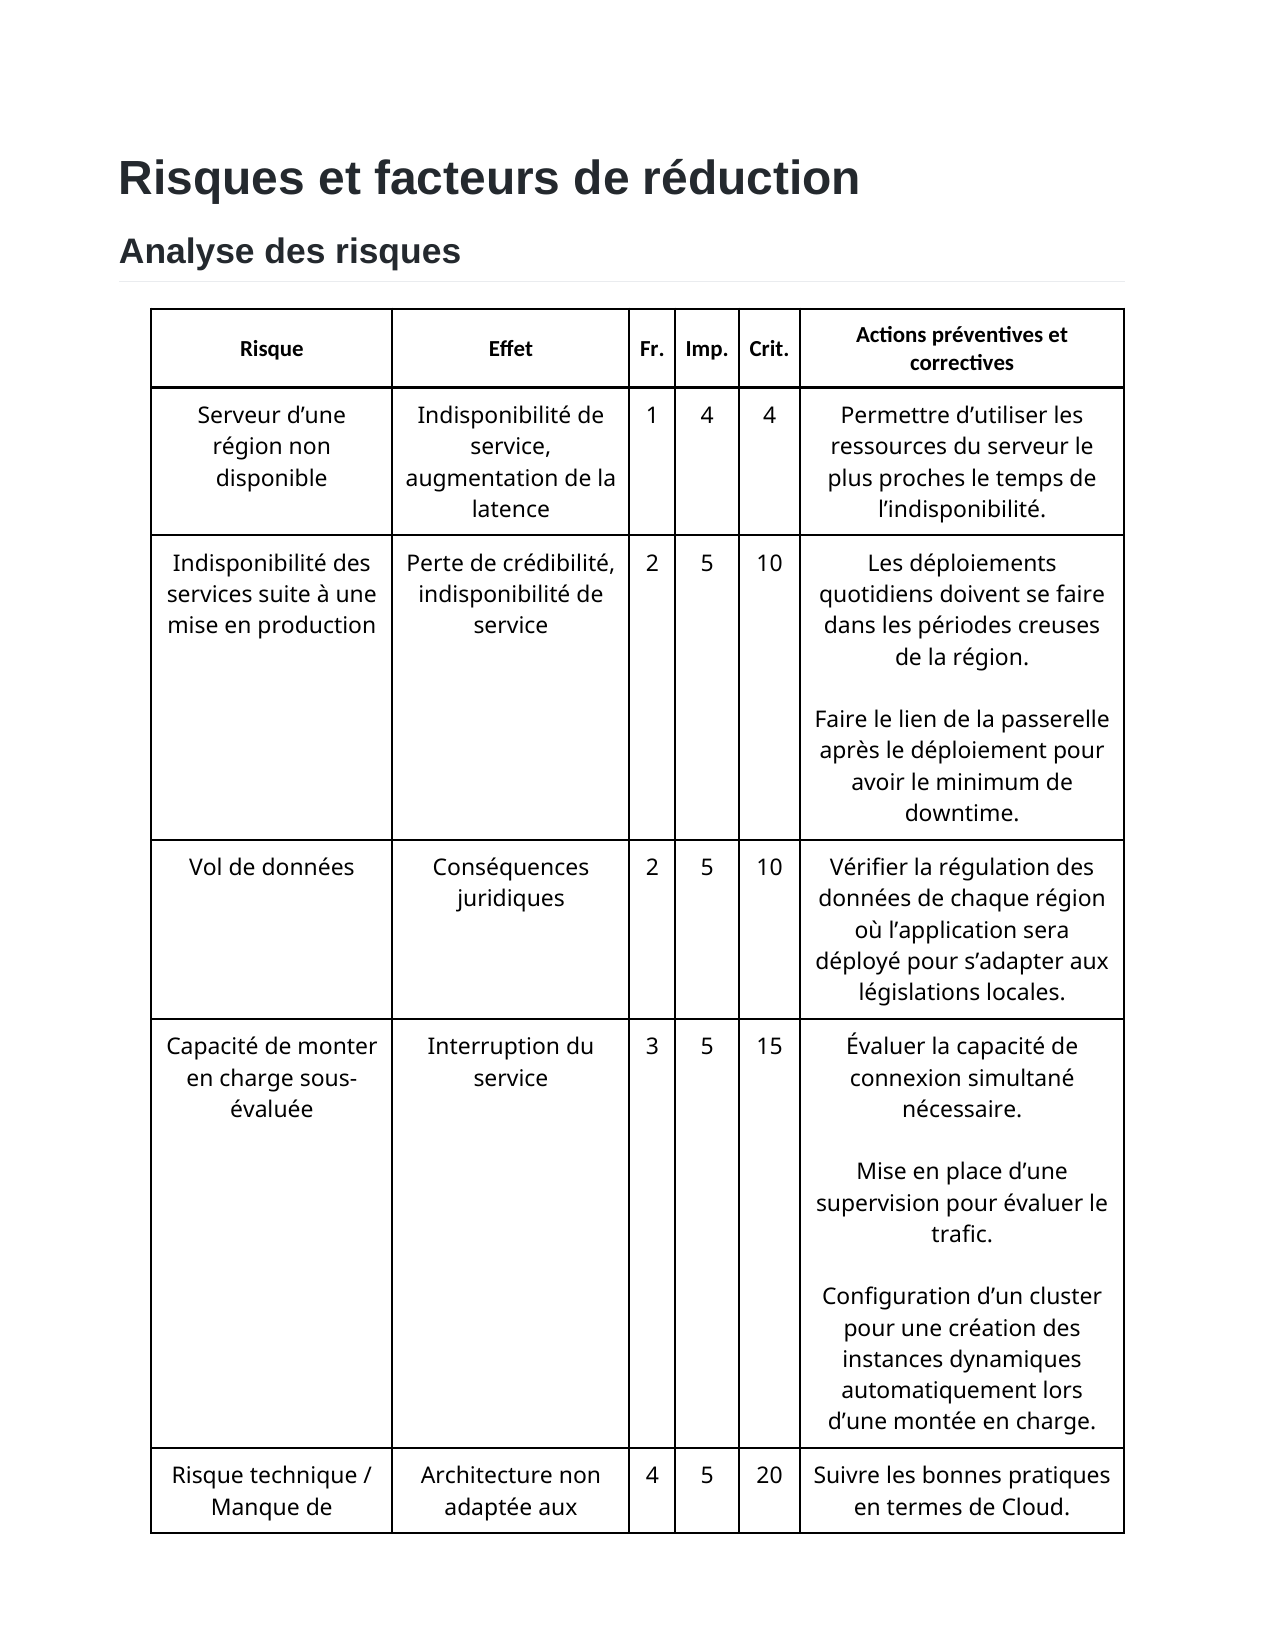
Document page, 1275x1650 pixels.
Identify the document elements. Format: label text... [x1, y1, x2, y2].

table_cell Suivre les bonnes pratiques en termes de Cloud. [801, 1449, 1123, 1532]
table_cell Indisponibilité de service, augmentation de la latence [393, 389, 628, 534]
table_header Risque [152, 310, 391, 386]
table_cell 2 [630, 536, 674, 838]
table_header Imp. [676, 310, 738, 386]
table_cell 5 [676, 536, 738, 838]
table_cell 4 [630, 1449, 674, 1532]
table_cell Conséquences juridiques [393, 841, 628, 1018]
table_cell Permettre d’utiliser les ressources du serveur le plus proches le temps de l’indisponibilité. [801, 389, 1123, 534]
table_header Crit. [740, 310, 799, 386]
table_cell 2 [630, 841, 674, 1018]
table_cell Capacité de monter en charge sous-évaluée [152, 1020, 391, 1447]
table_cell 1 [630, 389, 674, 534]
table_cell 3 [630, 1020, 674, 1447]
table_cell 10 [740, 841, 799, 1018]
table_cell 15 [740, 1020, 799, 1447]
table_cell 5 [676, 1020, 738, 1447]
table_cell Vol de données [152, 841, 391, 1018]
table_cell Risque technique / Manque de [152, 1449, 391, 1532]
table_cell Interruption du service [393, 1020, 628, 1447]
table_header Actions préventives et correctives [801, 310, 1123, 386]
table_cell Perte de crédibilité, indisponibilité de service [393, 536, 628, 838]
table_cell 4 [740, 389, 799, 534]
table_cell Architecture non adaptée aux [393, 1449, 628, 1532]
table_cell Vérifier la régulation des données de chaque région où l’application sera déployé pour s’adapter aux législations locales. [801, 841, 1123, 1018]
table_cell Les déploiements quotidiens doivent se faire dans les périodes creuses de la région. Faire le lien de la passerelle après le déploiement pour avoir le minimum de downtime. [801, 536, 1123, 838]
subtitle Risques et facteurs de réduction [119, 150, 1125, 205]
table_cell 5 [676, 1449, 738, 1532]
table_header Effet [393, 310, 628, 386]
table_cell Évaluer la capacité de connexion simultané nécessaire. Mise en place d’une supervision pour évaluer le trafic. Configuration d’un cluster pour une création des instances dynamiques automatiquement lors d’une montée en charge. [801, 1020, 1123, 1447]
table_cell 10 [740, 536, 799, 838]
table_cell 5 [676, 841, 738, 1018]
table_cell Serveur d’une région non disponible [152, 389, 391, 534]
subtitle Analyse des risques [119, 230, 1125, 281]
table_header Fr. [630, 310, 674, 386]
table_cell Indisponibilité des services suite à une mise en production [152, 536, 391, 838]
table_cell 20 [740, 1449, 799, 1532]
table_cell 4 [676, 389, 738, 534]
